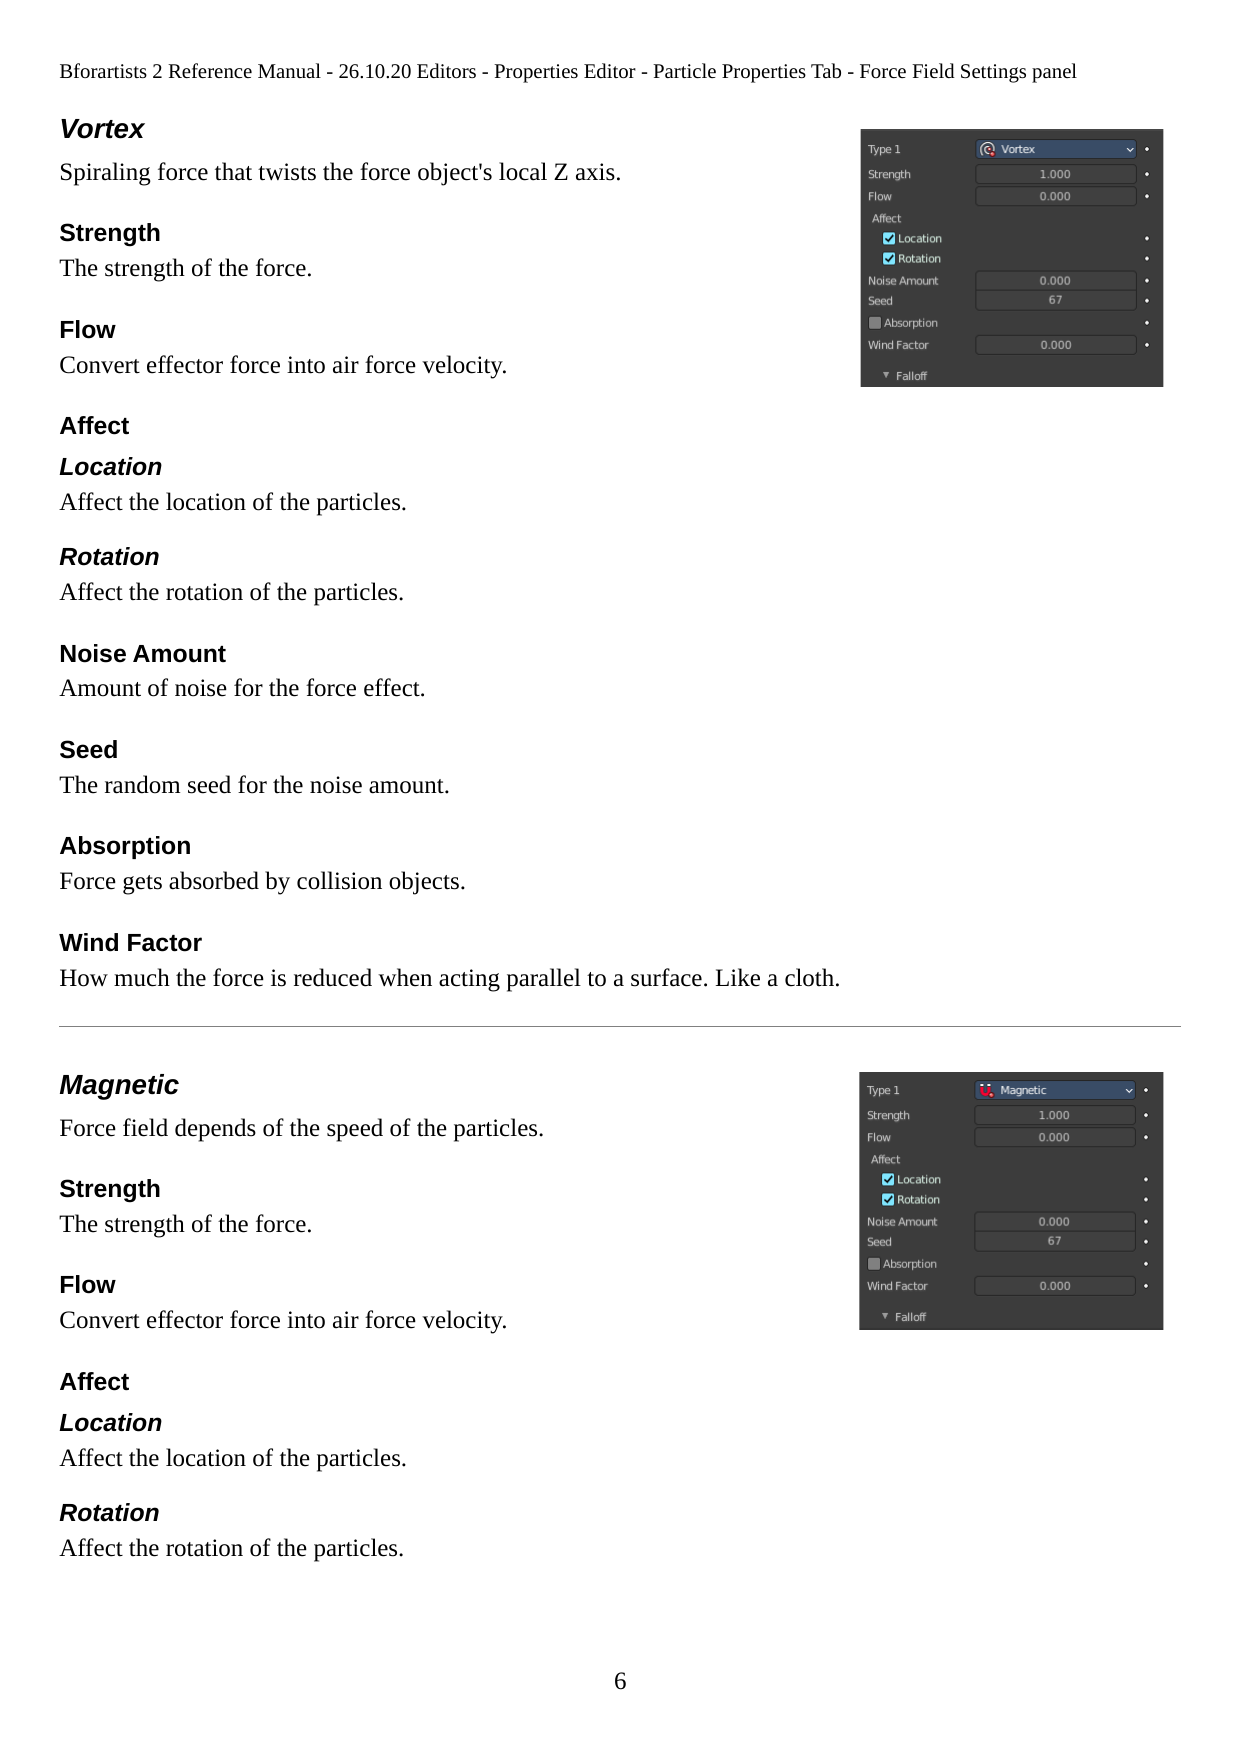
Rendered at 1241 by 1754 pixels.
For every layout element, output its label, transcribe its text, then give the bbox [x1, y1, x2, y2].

text Affect the rotation of the particles. [59, 1533, 1181, 1562]
subtitle Affect [59, 1367, 1181, 1396]
subtitle [1164, 1271, 1181, 1299]
subtitle Absorption [59, 831, 1181, 860]
text Spiraling force that twists the force object's local Z axis. [59, 157, 860, 186]
subtitle Flow [59, 1271, 859, 1299]
text Convert effector force into air force velocity. [59, 1305, 1181, 1334]
subtitle [1164, 315, 1181, 343]
subtitle Location [59, 1408, 1181, 1437]
subtitle Strength [59, 218, 860, 247]
subtitle Rotation [59, 1498, 1181, 1527]
text The strength of the force. [59, 1209, 859, 1238]
text The random seed for the noise amount. [59, 770, 1181, 799]
text Force gets absorbed by collision objects. [59, 866, 1181, 895]
subtitle Flow [59, 315, 860, 343]
subtitle [1164, 218, 1181, 247]
text Affect the rotation of the particles. [59, 577, 1181, 606]
subtitle Seed [59, 735, 1181, 764]
subtitle Vortex [59, 113, 1181, 144]
subtitle Location [59, 452, 1181, 481]
text Convert effector force into air force velocity. [59, 350, 860, 378]
subtitle Affect [59, 411, 1181, 440]
text The strength of the force. [59, 253, 860, 282]
subtitle Noise Amount [59, 639, 1181, 667]
picture [860, 129, 1164, 387]
subtitle Strength [59, 1174, 859, 1203]
text How much the force is reduced when acting parallel to a surface. Like a cloth. [59, 963, 1181, 991]
text Affect the location of the particles. [59, 487, 1181, 516]
subtitle [1164, 1174, 1181, 1203]
picture [859, 1072, 1164, 1330]
text Affect the location of the particles. [59, 1443, 1181, 1472]
text Amount of noise for the force effect. [59, 673, 1181, 702]
subtitle Magnetic [59, 1068, 1181, 1100]
text Force field depends of the speed of the particles. [59, 1113, 859, 1141]
subtitle Wind Factor [59, 928, 1181, 956]
subtitle Rotation [59, 542, 1181, 571]
